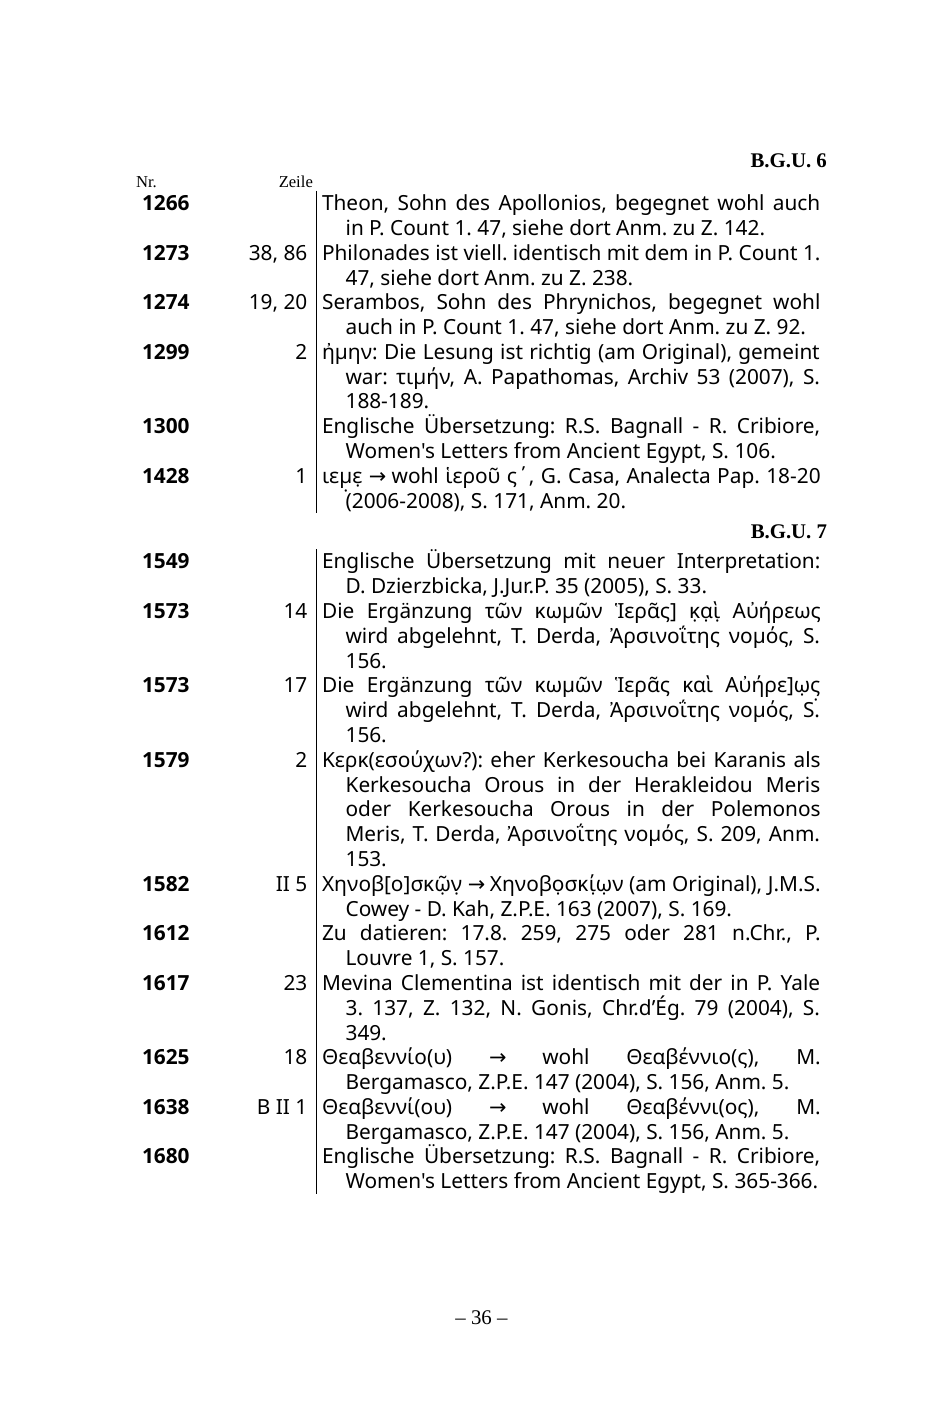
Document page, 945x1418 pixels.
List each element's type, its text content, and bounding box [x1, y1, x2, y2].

table_cell 1 [224, 464, 316, 513]
table_cell 23 [224, 971, 316, 1045]
table_cell 19, 20 [224, 290, 316, 339]
table_cell Englische Übersetzung: R.S. Bagnall - R. Cribiore, Women's Letters from Ancient Egypt, S. 365-366. [317, 1144, 827, 1194]
table_cell 1579 [136, 748, 224, 871]
table_cell Englische Übersetzung: R.S. Bagnall - R. Cribiore, Women's Letters from Ancient Egypt, S. 106. [317, 414, 827, 463]
table_cell Philonades ist viell. identisch mit dem in P. Count 1. 47, siehe dort Anm. zu Z. 238. [317, 240, 827, 290]
table_cell 1573 [136, 673, 224, 747]
table_header 1549 [136, 549, 224, 599]
table_header Englische Übersetzung mit neuer Interpretation: D. Dzierzbicka, J.Jur.P. 35 (2005), S. 33. [317, 549, 827, 599]
table_cell 1573 [136, 599, 224, 673]
subtitle B.G.U. 7 [136, 519, 827, 543]
table_cell B II 1 [224, 1095, 316, 1144]
table_header [224, 549, 316, 599]
table_cell Θεαβεννίο(υ) → wohl Θεαβέννιο(ς), M. Bergamasco, Z.P.E. 147 (2004), S. 156, Anm. 5. [317, 1045, 827, 1094]
table_cell 1612 [136, 921, 224, 971]
table_cell [224, 414, 316, 463]
table_cell Serambos, Sohn des Phrynichos, begegnet wohl auch in P. Count 1. 47, siehe dort Anm. zu Z. 92. [317, 290, 827, 339]
table_cell [224, 1144, 316, 1194]
table_cell [224, 191, 316, 240]
table_cell Θεαβεννί(ου) → wohl Θεαβέννι(ος), M. Bergamasco, Z.P.E. 147 (2004), S. 156, Anm. 5. [317, 1095, 827, 1144]
table_cell 1582 [136, 871, 224, 921]
table_cell 1625 [136, 1045, 224, 1094]
table_cell Die Ergänzung τῶν κωμῶν Ἱερᾶς καὶ Αὐήρε]ω̣ς̣ wird abgelehnt, T. Derda, Ἀρσινοΐτης νομός, S. 156. [317, 673, 827, 747]
table_cell 1428 [136, 464, 224, 513]
table_cell 38, 86 [224, 240, 316, 290]
table_cell 1299 [136, 340, 224, 414]
table_cell Die Ergänzung τῶν κωμῶν Ἱερᾶς] κ̣α̣ὶ̣ Αὐήρεως wird abgelehnt, T. Derda, Ἀρσινοΐτης νομός, S. 156. [317, 599, 827, 673]
table_cell ἠμην: Die Lesung ist richtig (am Original), gemeint war: τιμήν, A. Papathomas, Archiv 53 (2007), S. 188-189. [317, 340, 827, 414]
table_cell [224, 921, 316, 971]
table_cell 18 [224, 1045, 316, 1094]
table_cell 2 [224, 748, 316, 871]
table_cell 2 [224, 340, 316, 414]
table_cell 17 [224, 673, 316, 747]
table_cell 1300 [136, 414, 224, 463]
table_cell Zu datieren: 17.8. 259, 275 oder 281 n.Chr., P. Louvre 1, S. 157. [317, 921, 827, 971]
table_cell Theon, Sohn des Apollonios, begegnet wohl auch in P. Count 1. 47, siehe dort Anm. zu Z. 142. [317, 191, 827, 240]
table_cell 1638 [136, 1095, 224, 1144]
table_cell II 5 [224, 871, 316, 921]
table_cell 1266 [136, 191, 224, 240]
table_cell Mevina Clementina ist identisch mit der in P. Yale 3. 137, Z. 132, N. Gonis, Chr.d’Ég. 79 (2004), S. 349. [317, 971, 827, 1045]
table_cell 1680 [136, 1144, 224, 1194]
table_cell 1617 [136, 971, 224, 1045]
table_cell Κερκ(εσούχων?): eher Kerkesoucha bei Karanis als Kerkesoucha Orous in der Herakleidou Meris oder Kerkesoucha Orous in der Polemonos Meris, T. Derda, Ἀρσινοΐτης νομός, S. 209, Anm. 153. [317, 748, 827, 871]
table_cell 1274 [136, 290, 224, 339]
table_cell ιεμ̣ε̣ → wohl ἱεροῦ ς´, G. Casa, Analecta Pap. 18-20 (2006-2008), S. 171, Αnm. 20. [317, 464, 827, 513]
table_cell Χηνοβ[ο]σκῶ̣ν̣ → Χηνοβο̣σκί̣ω̣ν (am Original), J.M.S. Cowey - D. Kah, Z.P.E. 163 (2007), S. 169. [317, 871, 827, 921]
table_cell 14 [224, 599, 316, 673]
table_cell 1273 [136, 240, 224, 290]
